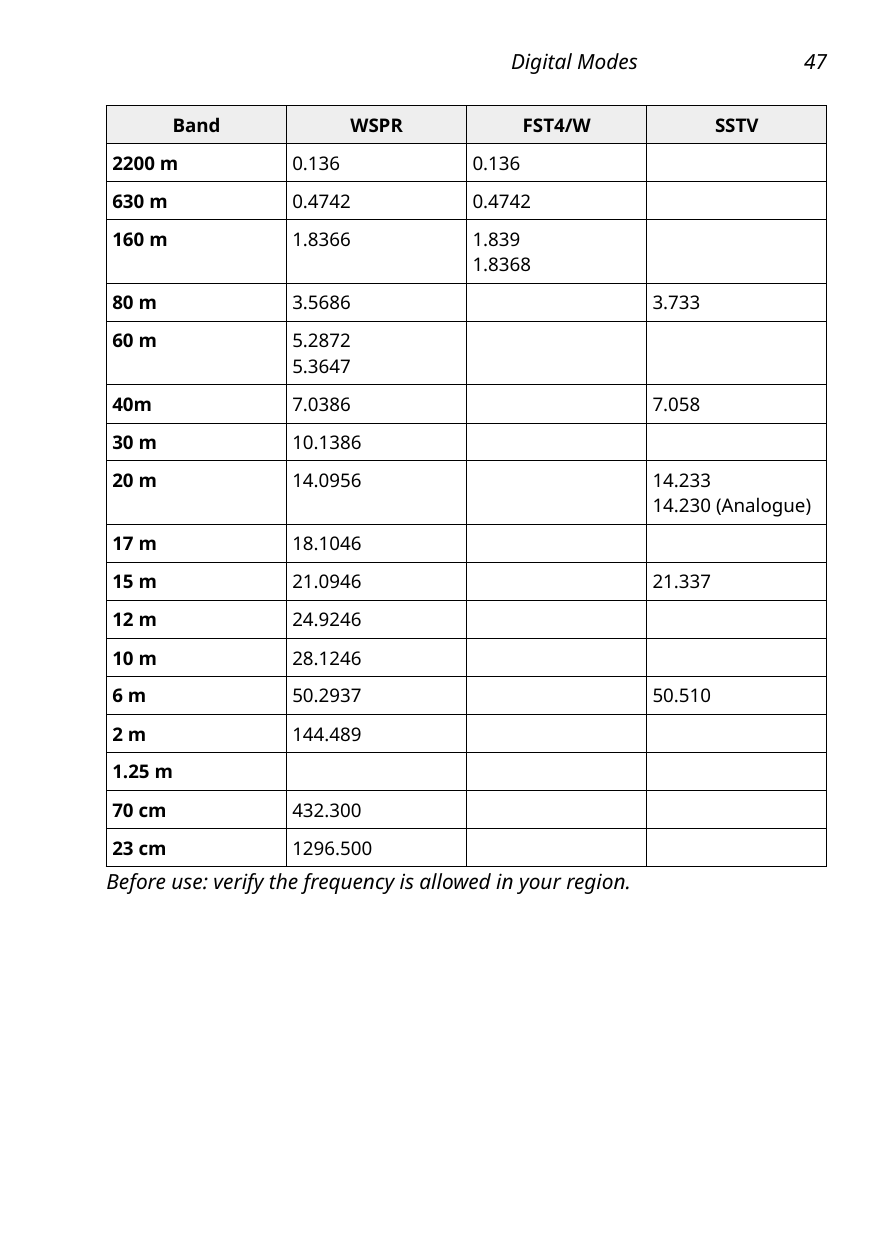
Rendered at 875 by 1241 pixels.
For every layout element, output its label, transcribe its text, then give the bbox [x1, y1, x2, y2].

table_cell 1296.500 [287, 829, 466, 866]
table_cell 14.233 14.230 (Analogue) [647, 461, 826, 524]
table_cell 23 cm [107, 829, 286, 866]
table_cell 40m [107, 385, 286, 422]
table_cell [647, 639, 826, 676]
table_cell 0.4742 [287, 182, 466, 219]
table_cell 21.0946 [287, 563, 466, 600]
table_cell 10 m [107, 639, 286, 676]
table_cell [467, 525, 646, 562]
table_cell 18.1046 [287, 525, 466, 562]
table_cell 5.2872 5.3647 [287, 322, 466, 384]
table_cell [647, 182, 826, 219]
table_cell 630 m [107, 182, 286, 219]
table_cell [647, 829, 826, 866]
table_cell 7.058 [647, 385, 826, 422]
table_cell 160 m [107, 220, 286, 283]
table_header SSTV [647, 106, 826, 143]
table_cell 3.5686 [287, 284, 466, 321]
table_cell 0.136 [467, 144, 646, 181]
table_cell 1.8366 [287, 220, 466, 283]
table_cell 28.1246 [287, 639, 466, 676]
table_cell [647, 791, 826, 828]
table_cell [467, 424, 646, 460]
table_cell 17 m [107, 525, 286, 562]
table_cell [647, 601, 826, 638]
table_cell 50.2937 [287, 677, 466, 714]
table_cell 1.839 1.8368 [467, 220, 646, 283]
table_cell 80 m [107, 284, 286, 321]
table_cell 6 m [107, 677, 286, 714]
table_cell [467, 639, 646, 676]
text Before use: verify the frequency is allowed in your region. [106, 867, 827, 896]
table_cell 30 m [107, 424, 286, 460]
table_cell [647, 144, 826, 181]
table_cell 2 m [107, 715, 286, 752]
table_cell [467, 601, 646, 638]
table_cell 0.136 [287, 144, 466, 181]
table_cell 50.510 [647, 677, 826, 714]
table_cell [467, 284, 646, 321]
table_cell [467, 753, 646, 790]
table_cell 7.0386 [287, 385, 466, 422]
table_cell [647, 322, 826, 384]
table_cell 24.9246 [287, 601, 466, 638]
table_cell 60 m [107, 322, 286, 384]
table_cell 1.25 m [107, 753, 286, 790]
table_cell [467, 563, 646, 600]
table_cell 21.337 [647, 563, 826, 600]
table_header Band [107, 106, 286, 143]
table_cell 70 cm [107, 791, 286, 828]
table_cell [647, 220, 826, 283]
table_cell 432.300 [287, 791, 466, 828]
table_cell 0.4742 [467, 182, 646, 219]
table_cell 20 m [107, 461, 286, 524]
table_cell 14.0956 [287, 461, 466, 524]
table_cell [467, 461, 646, 524]
table_cell 144.489 [287, 715, 466, 752]
table_cell [467, 791, 646, 828]
table_cell [647, 715, 826, 752]
table_cell [467, 677, 646, 714]
table_cell [647, 424, 826, 460]
table_cell 12 m [107, 601, 286, 638]
table_cell [467, 385, 646, 422]
table_header FST4/W [467, 106, 646, 143]
table_header WSPR [287, 106, 466, 143]
table_cell [647, 525, 826, 562]
table_cell 3.733 [647, 284, 826, 321]
table_cell 2200 m [107, 144, 286, 181]
table_cell 10.1386 [287, 424, 466, 460]
table_cell [467, 829, 646, 866]
table_cell [467, 715, 646, 752]
table_cell [287, 753, 466, 790]
table_cell [647, 753, 826, 790]
table_cell [467, 322, 646, 384]
table_cell 15 m [107, 563, 286, 600]
